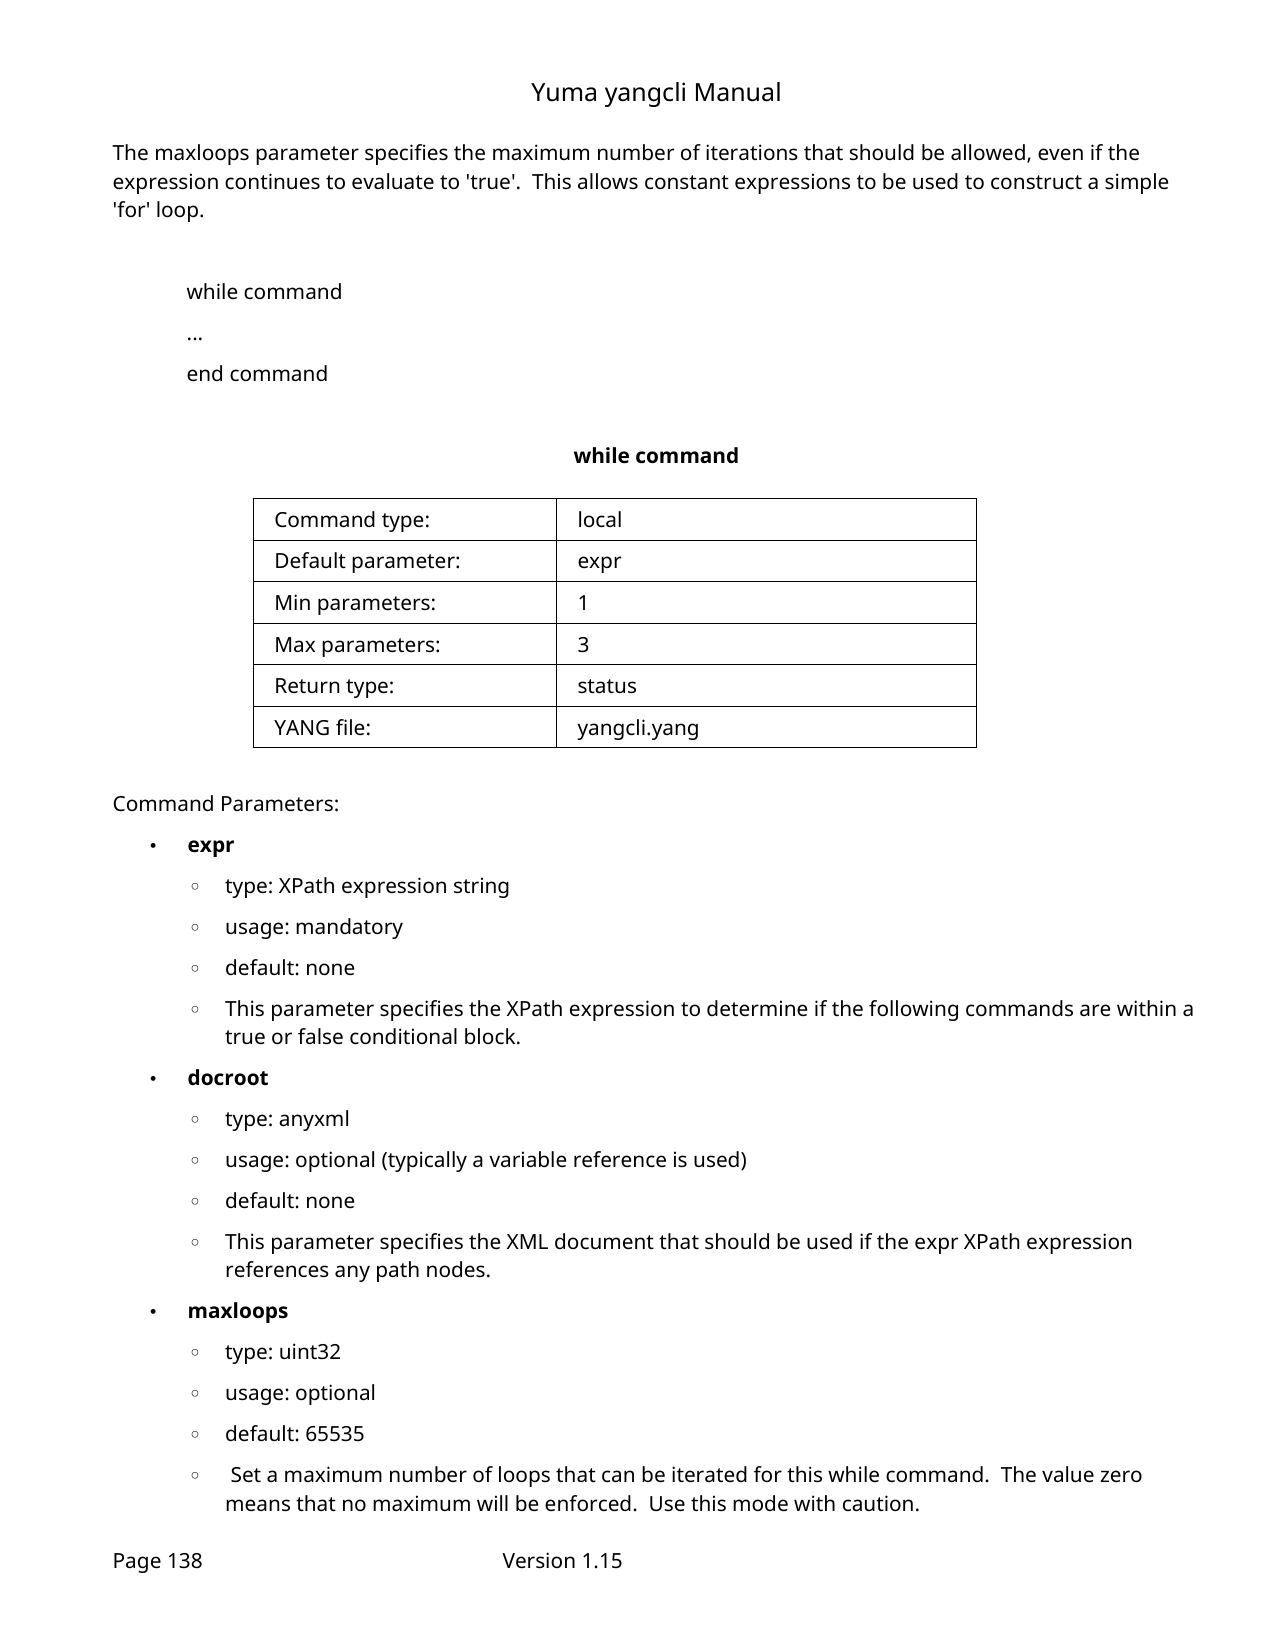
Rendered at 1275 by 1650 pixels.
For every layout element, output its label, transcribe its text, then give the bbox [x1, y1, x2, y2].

text end command [112, 359, 1200, 388]
list default: none [187, 953, 1200, 981]
list usage: optional [187, 1378, 1200, 1407]
table_cell Min parameters: [254, 582, 556, 623]
table_header local [557, 499, 976, 539]
subtitle while command [127, 441, 1185, 469]
table_cell status [557, 665, 976, 706]
list This parameter specifies the XML document that should be used if the expr XPath expression references any path nodes. [187, 1227, 1200, 1284]
text Command Parameters: [112, 789, 1200, 818]
table_cell Default parameter: [254, 541, 556, 581]
table_cell yangcli.yang [557, 707, 976, 747]
text The maxloops parameter specifies the maximum number of iterations that should be allowed, even if the expression continues to evaluate to 'true'. This allows constant expressions to be used to construct a simple 'for' loop. [112, 138, 1200, 224]
table_cell Max parameters: [254, 624, 556, 664]
list type: XPath expression string [187, 871, 1200, 899]
table_cell 3 [557, 624, 976, 664]
list default: 65535 [187, 1419, 1200, 1448]
list default: none [187, 1186, 1200, 1214]
list expr [150, 830, 1200, 859]
table_cell 1 [557, 582, 976, 623]
table_cell expr [557, 541, 976, 581]
list usage: optional (typically a variable reference is used) [187, 1145, 1200, 1174]
list This parameter specifies the XPath expression to determine if the following commands are within a true or false conditional block. [187, 994, 1200, 1051]
list docroot [150, 1063, 1200, 1092]
table_cell Return type: [254, 665, 556, 706]
list Set a maximum number of loops that can be iterated for this while command. The value zero means that no maximum will be enforced. Use this mode with caution. [187, 1460, 1200, 1517]
list type: uint32 [187, 1337, 1200, 1366]
text ... [112, 318, 1200, 347]
table_cell YANG file: [254, 707, 556, 747]
list type: anyxml [187, 1104, 1200, 1133]
table_header Command type: [254, 499, 556, 539]
list usage: mandatory [187, 912, 1200, 941]
text while command [112, 277, 1200, 306]
list maxloops [150, 1296, 1200, 1325]
